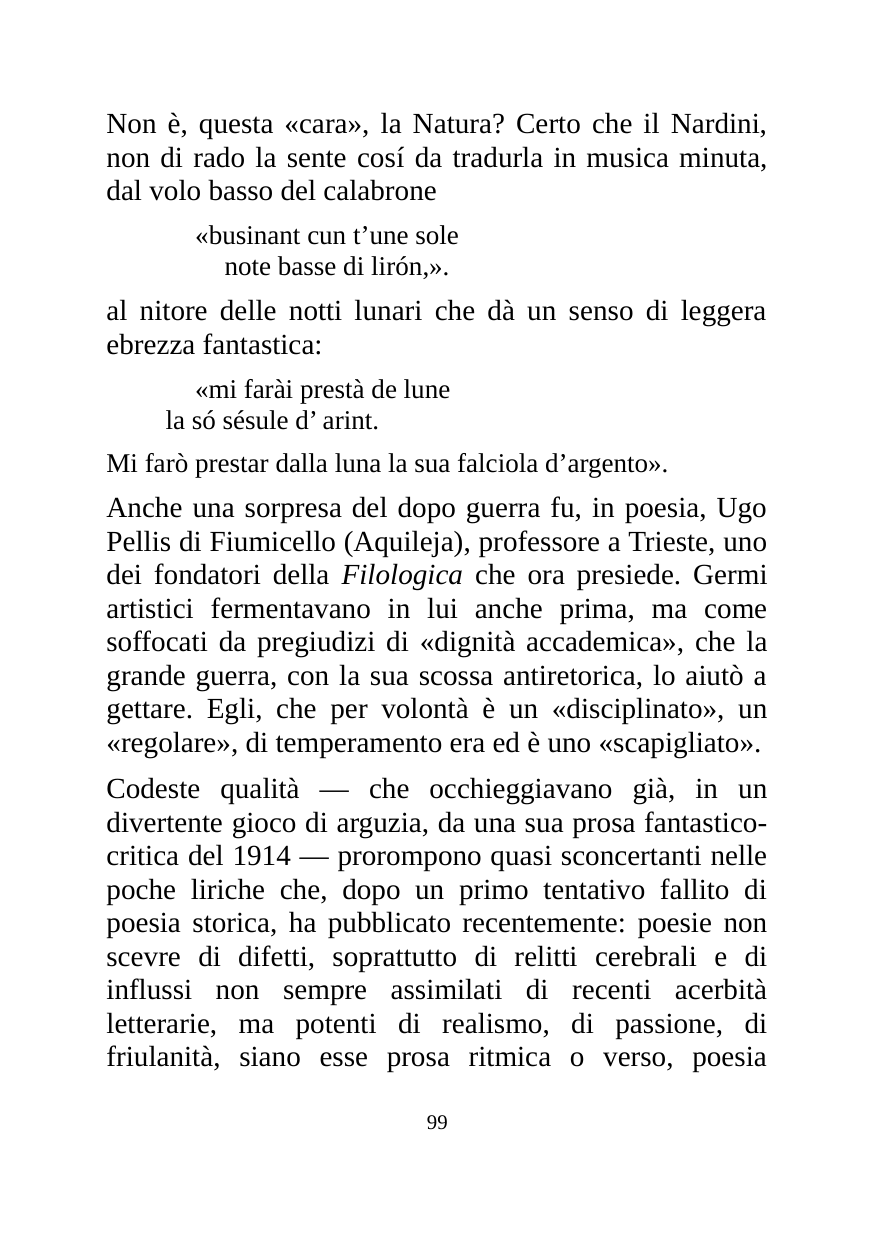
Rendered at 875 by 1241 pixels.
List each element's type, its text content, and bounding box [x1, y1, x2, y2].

text «mi farài prestà de lune la só sésule d’ arint. [165, 373, 709, 435]
text Anche una sorpresa del dopo guerra fu, in poesia, Ugo Pellis di Fiumicello (Aquileja), professore a Trieste, uno dei fondatori della Filologica che ora presiede. Germi artistici fermentavano in lui anche prima, ma come soffocati da pregiudizi di «dignità accademica», che la grande guerra, con la sua scossa antiretorica, lo aiutò a gettare. Egli, che per volontà è un «disciplinato», un «regolare», di temperamento era ed è uno «scapigliato». [106, 490, 768, 759]
text al nitore delle notti lunari che dà un senso di leggera ebrezza fantastica: [106, 293, 768, 360]
text «businant cun t’une sole note basse di lirón,». [195, 219, 709, 282]
text Mi farò prestar dalla luna la sua falciola d’argento». [106, 447, 768, 478]
text Codeste qualità — che occhieggiavano già, in un divertente gioco di arguzia, da una sua prosa fantastico-critica del 1914 — prorompono quasi sconcertanti nelle poche liriche che, dopo un primo tentativo fallito di poesia storica, ha pubblicato recentemente: poesie non scevre di difetti, soprattutto di relitti cerebrali e di influssi non sempre assimilati di recenti acerbità letterarie, ma potenti di realismo, di passione, di friulanità, siano esse prosa ritmica o verso, poesia [106, 771, 768, 1073]
text Non è, questa «cara», la Natura? Certo che il Nardini, non di rado la sente cosí da tradurla in musica minuta, dal volo basso del calabrone [106, 106, 768, 207]
